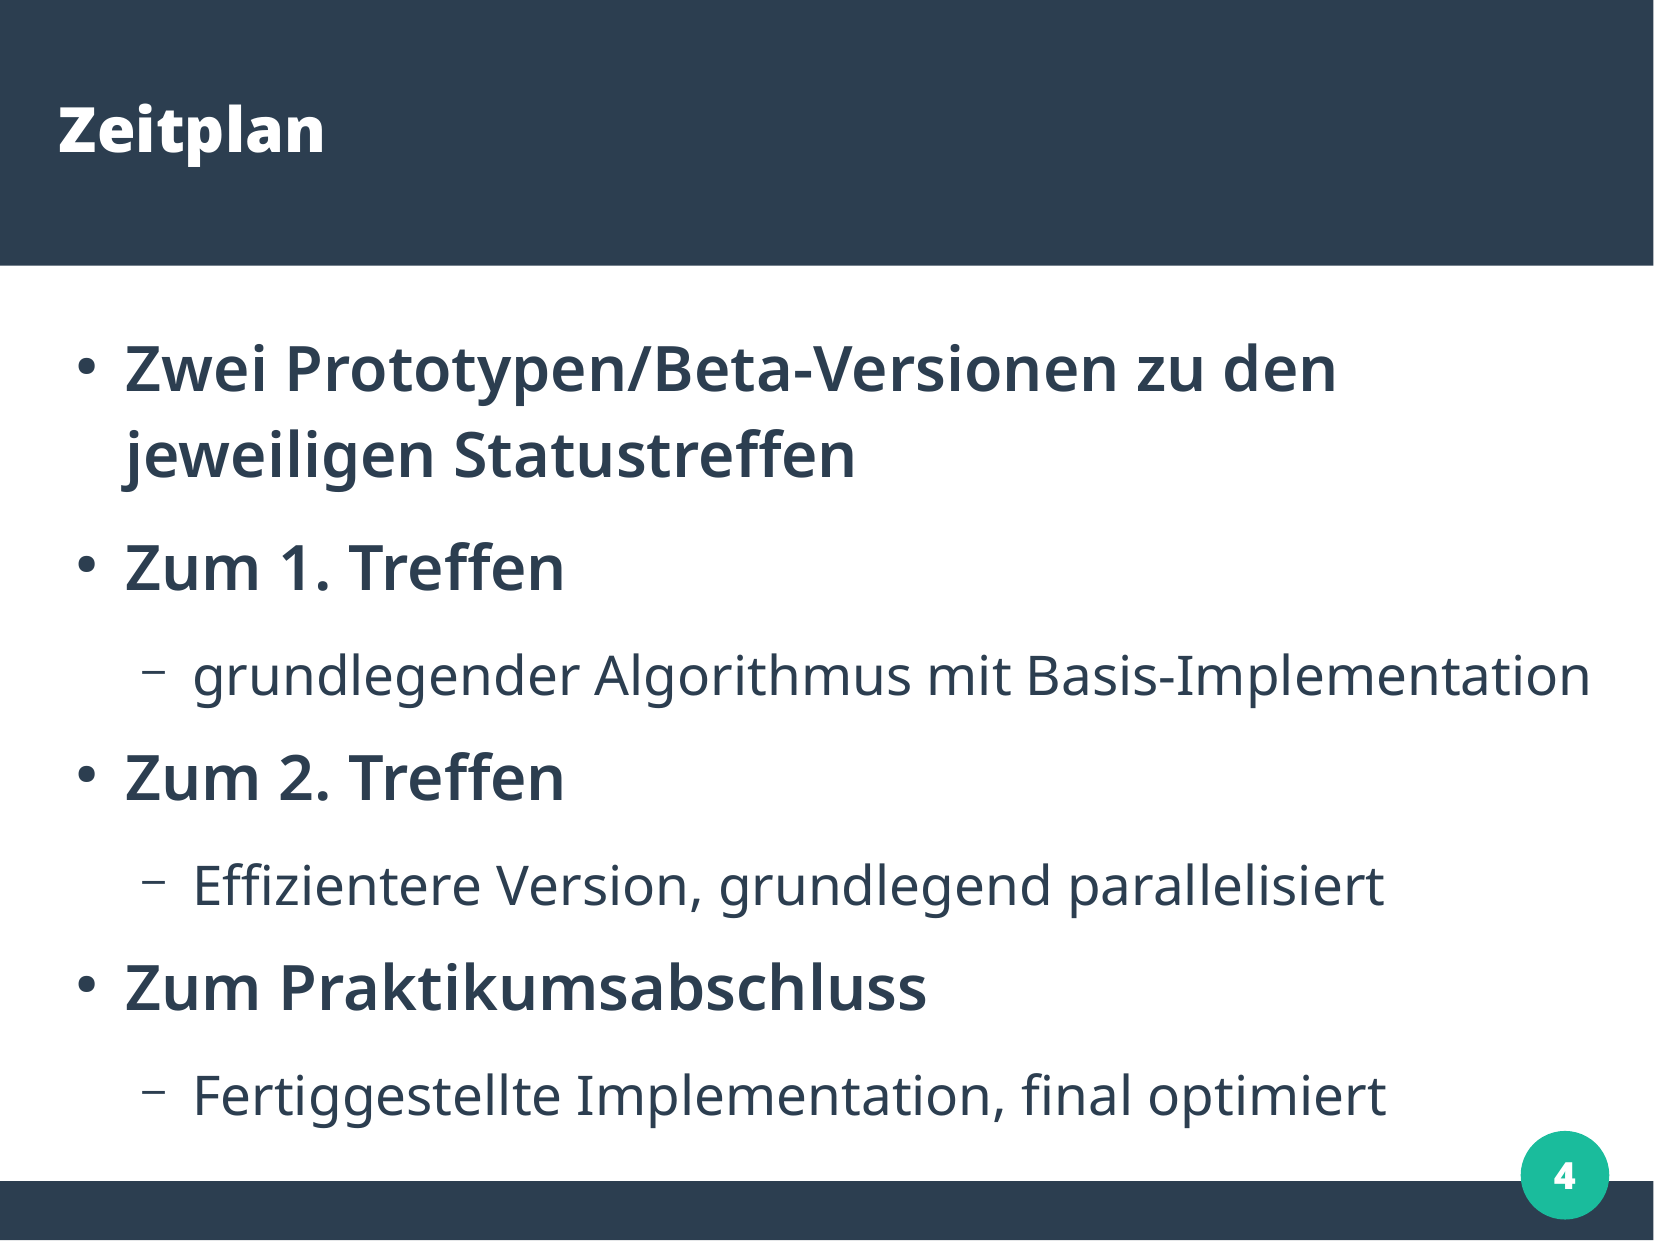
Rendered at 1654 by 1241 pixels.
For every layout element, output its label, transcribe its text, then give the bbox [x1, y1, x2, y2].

title Zeitplan [59, 49, 1595, 207]
list Zwei Prototypen/Beta-Versionen zu den jeweiligen Statustreffen Zum 1. Treffen grundlegender Algorithmus mit Basis-Implementation Zum 2. Treffen Effizientere Version, grundlegend parallelisiert Zum Praktikumsabschluss Fertiggestellte Implementation, final optimiert [59, 324, 1595, 1152]
